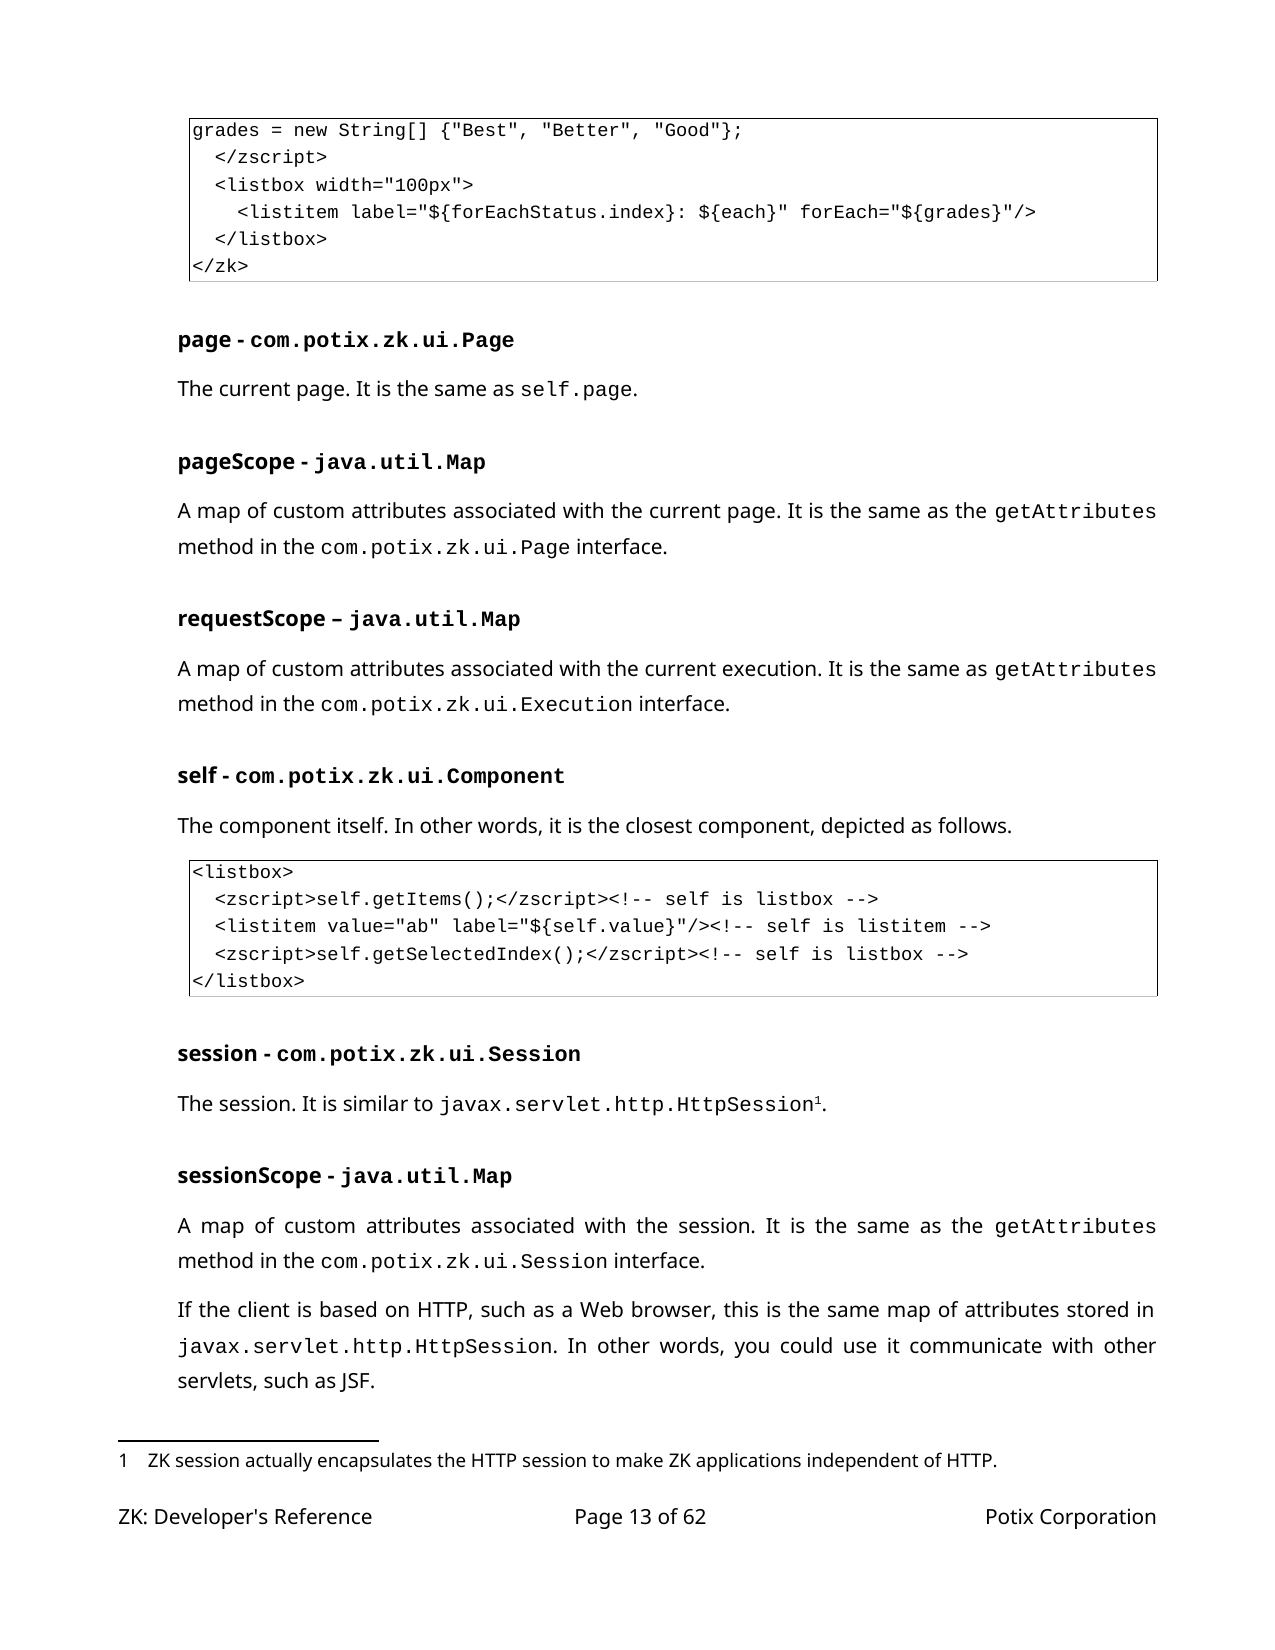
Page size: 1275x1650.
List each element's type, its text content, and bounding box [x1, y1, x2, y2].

text <listitem value="ab" label="${self.value}"/><!-- self is listitem --> [190, 914, 1157, 938]
text <listitem label="${forEachStatus.index}: ${each}" forEach="${grades}"/> [190, 200, 1157, 224]
text <listbox> [190, 861, 1157, 884]
subtitle self - com.potix.zk.ui.Component [177, 760, 1157, 790]
subtitle pageScope - java.util.Map [177, 446, 1157, 476]
text </listbox> [190, 968, 1157, 996]
subtitle sessionScope - java.util.Map [177, 1160, 1157, 1190]
text <zscript>self.getItems();</zscript><!-- self is listbox --> [190, 887, 1157, 911]
text grades = new String[] {"Best", "Better", "Good"}; [190, 119, 1157, 142]
text A map of custom attributes associated with the current page. It is the same as the getAttributes method in the com.potix.zk.ui.Page interface. [177, 496, 1157, 560]
subtitle session - com.potix.zk.ui.Session [177, 1038, 1157, 1068]
text ZK session actually encapsulates the HTTP session to make ZK applications independent of HTTP. [118, 1447, 1157, 1473]
subtitle page - com.potix.zk.ui.Page [177, 324, 1157, 354]
text <zscript>self.getSelectedIndex();</zscript><!-- self is listbox --> [190, 941, 1157, 966]
text </zk> [190, 254, 1157, 281]
text If the client is based on HTTP, such as a Web browser, this is the same map of attributes stored in javax.servlet.http.HttpSession. In other words, you could use it communicate with other servlets, such as JSF. [177, 1296, 1157, 1394]
text </zscript> [190, 145, 1157, 169]
text A map of custom attributes associated with the current execution. It is the same as getAttributes method in the com.potix.zk.ui.Execution interface. [177, 654, 1157, 718]
subtitle requestScope – java.util.Map [177, 603, 1157, 633]
text The component itself. In other words, it is the closest component, depicted as follows. [177, 811, 1157, 839]
text The current page. It is the same as self.page. [177, 374, 1157, 403]
text The session. It is similar to javax.servlet.http.HttpSession. [177, 1089, 1157, 1118]
text <listbox width="100px"> [190, 172, 1157, 197]
text A map of custom attributes associated with the session. It is the same as the getAttributes method in the com.potix.zk.ui.Session interface. [177, 1211, 1157, 1275]
text </listbox> [190, 227, 1157, 251]
